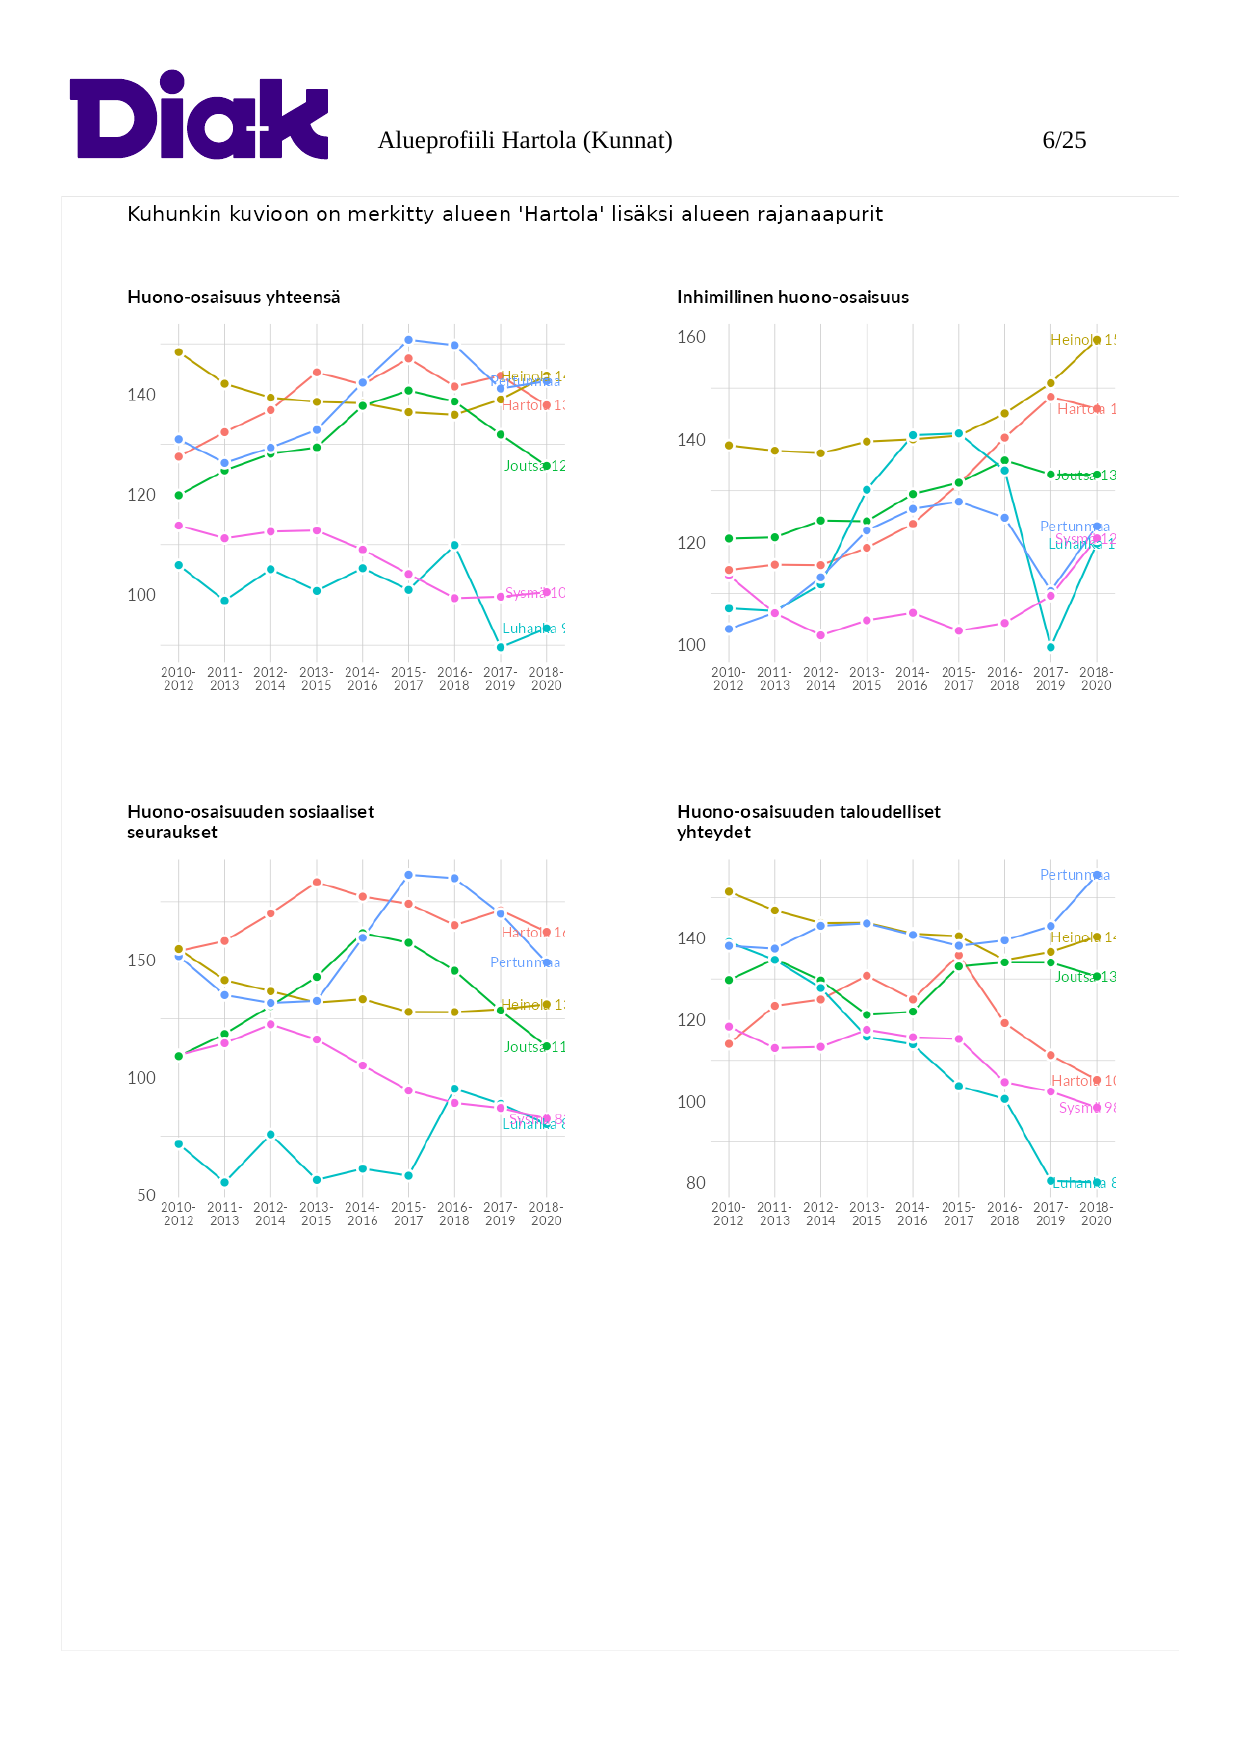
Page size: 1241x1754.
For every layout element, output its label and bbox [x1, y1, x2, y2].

picture [61, 196, 1179, 1651]
